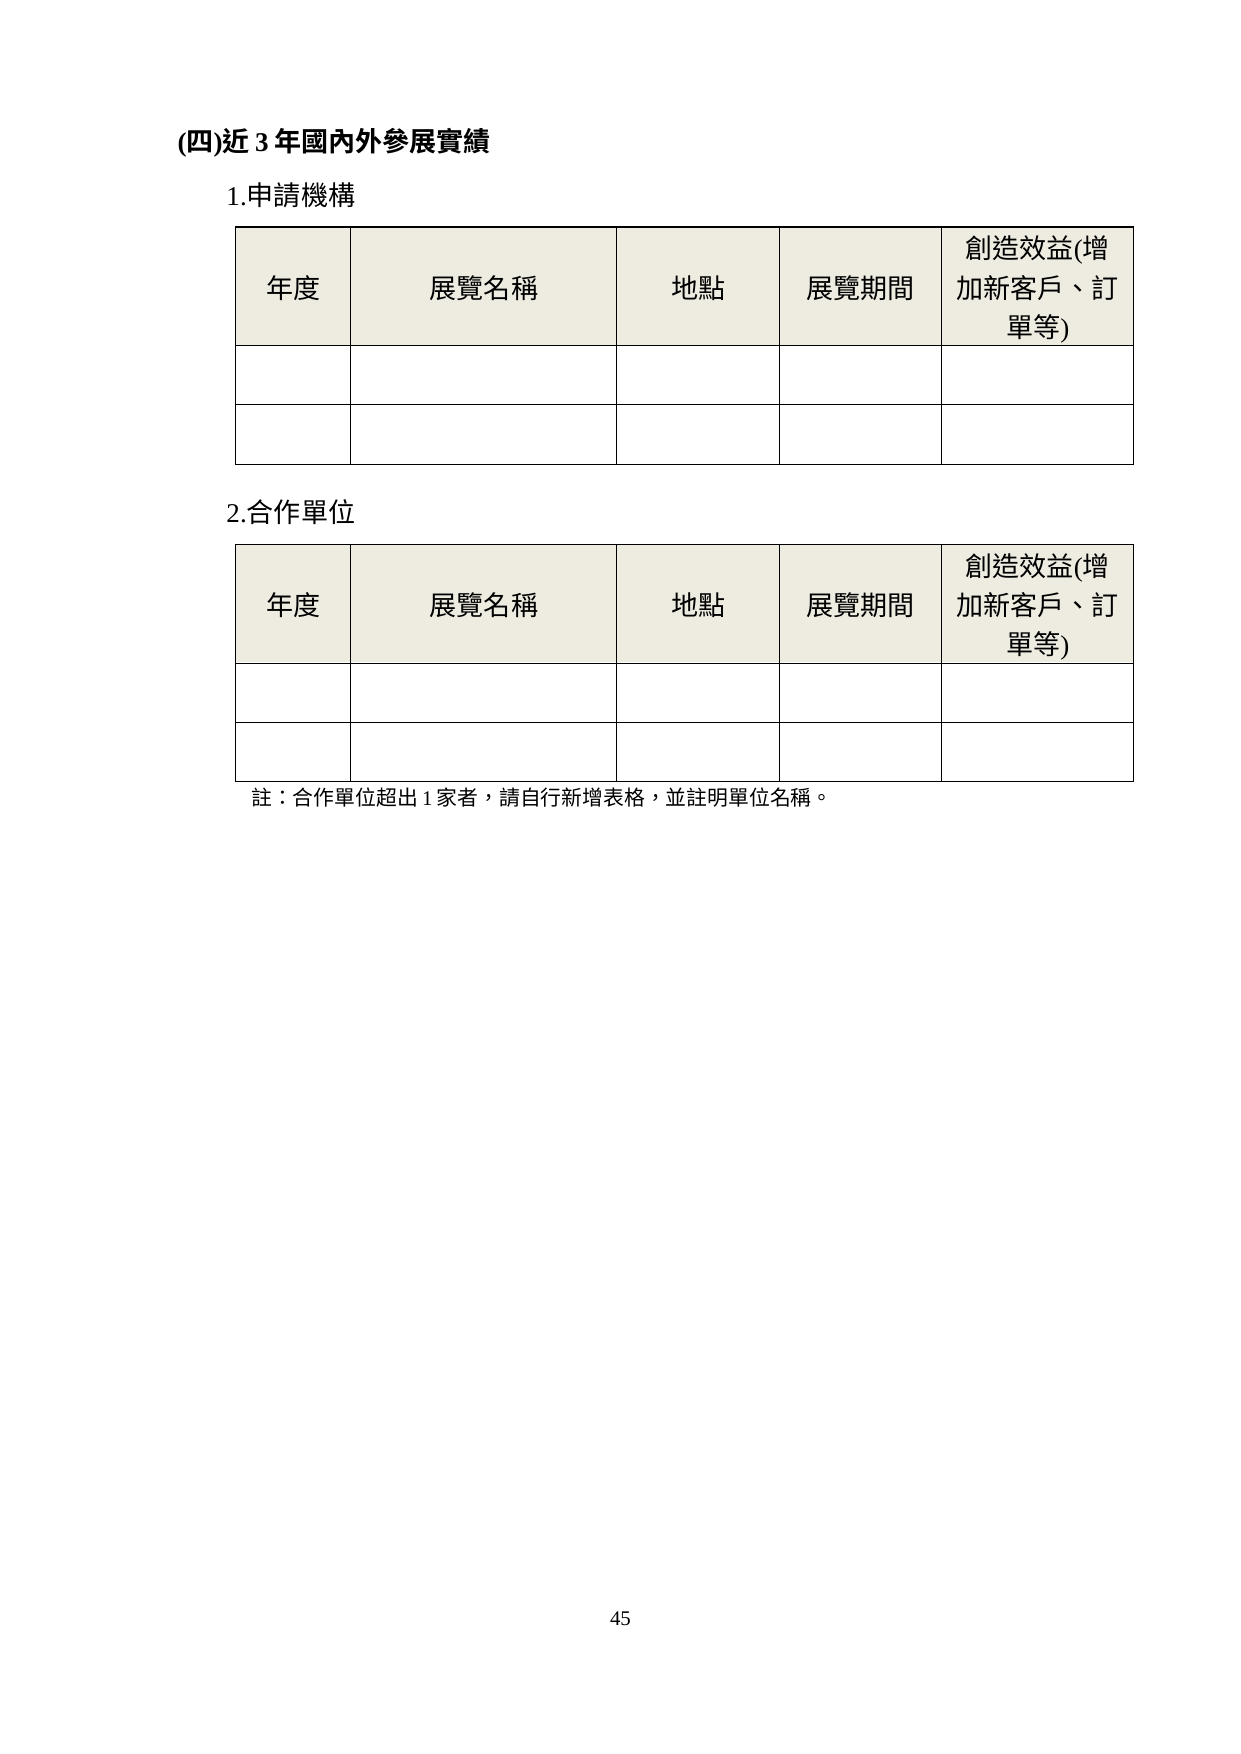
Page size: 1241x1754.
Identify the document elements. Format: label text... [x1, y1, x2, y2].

table_cell [236, 346, 350, 404]
text 註：合作單位超出1家者，請自行新增表格，並註明單位名稱。 [148, 782, 1122, 812]
table_cell [617, 723, 779, 781]
table_cell [351, 664, 616, 722]
table_cell [780, 346, 941, 404]
table_cell [780, 664, 941, 722]
table_cell [942, 405, 1133, 463]
text 1.申請機構 [118, 172, 1122, 214]
table_header 年度 [236, 228, 350, 345]
table_cell [236, 664, 350, 722]
table_cell [942, 723, 1133, 781]
table_header 地點 [617, 545, 779, 662]
table_header 年度 [236, 545, 350, 662]
text 2.合作單位 [118, 489, 1122, 531]
table_header 展覽名稱 [351, 228, 616, 345]
table_cell [236, 723, 350, 781]
table_header 創造效益(增加新客戶、訂單等) [942, 545, 1133, 662]
table_cell [236, 405, 350, 463]
subtitle (四)近3年國內外參展實績 [118, 118, 1122, 160]
table_cell [617, 405, 779, 463]
table_header 創造效益(增加新客戶、訂單等) [942, 228, 1133, 345]
table_header 展覽名稱 [351, 545, 616, 662]
table_cell [780, 723, 941, 781]
table_cell [351, 405, 616, 463]
table_cell [617, 346, 779, 404]
table_header 展覽期間 [780, 228, 941, 345]
table_cell [780, 405, 941, 463]
table_header 展覽期間 [780, 545, 941, 662]
table_cell [942, 664, 1133, 722]
table_cell [351, 346, 616, 404]
table_cell [351, 723, 616, 781]
table_cell [617, 664, 779, 722]
table_header 地點 [617, 228, 779, 345]
table_cell [942, 346, 1133, 404]
